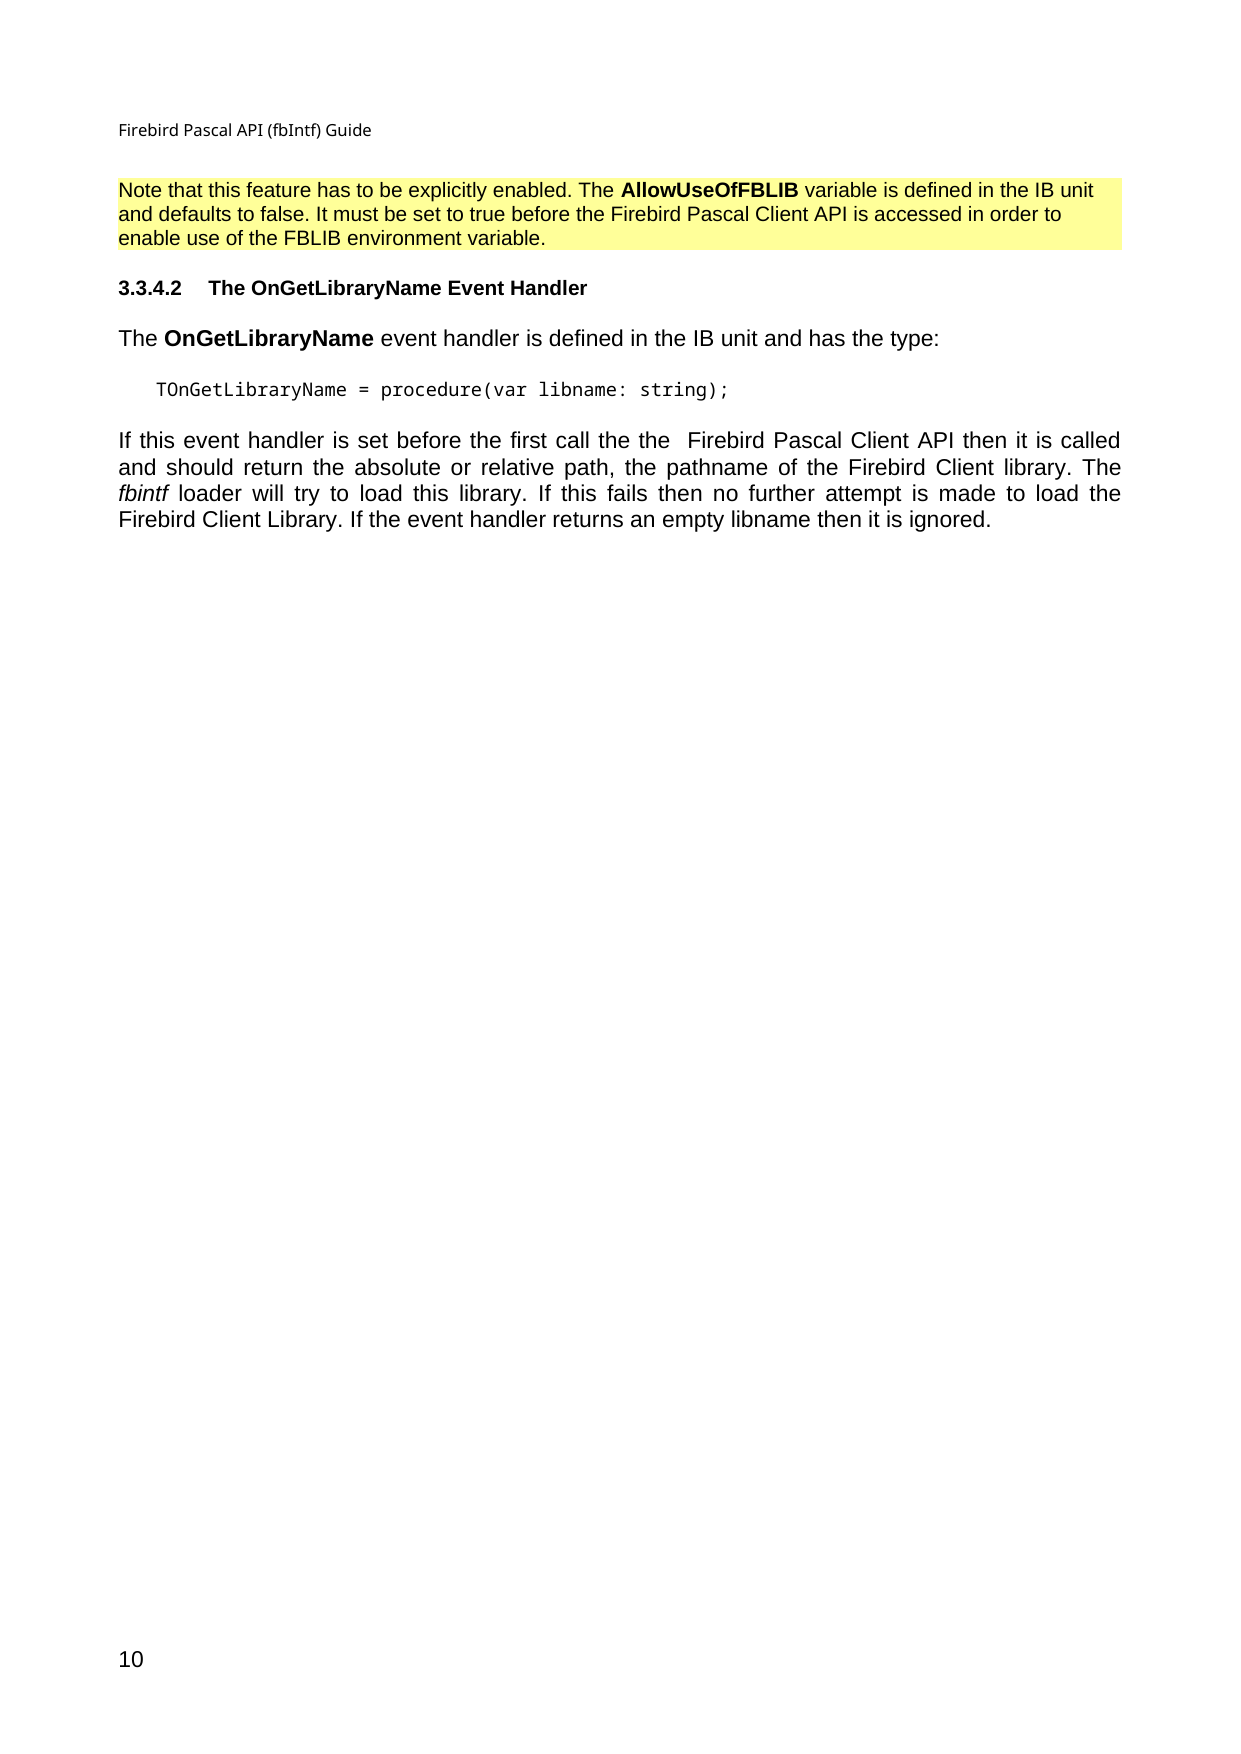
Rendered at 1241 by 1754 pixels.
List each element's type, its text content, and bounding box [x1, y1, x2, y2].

text TOnGetLibraryName = procedure(var libname: string); [156, 376, 1122, 402]
text If this event handler is set before the first call the the Firebird Pascal Client API then it is called and should return the absolute or relative path, the pathname of the Firebird Client library. The fbintf loader will try to load this library. If this fails then no further attempt is made to load the Firebird Client Library. If the event handler returns an empty libname then it is ignored. [118, 427, 1122, 533]
text The OnGetLibraryName event handler is defined in the IB unit and has the type: [118, 325, 1122, 351]
subtitle The OnGetLibraryName Event Handler [118, 276, 1122, 299]
text Note that this feature has to be explicitly enabled. The AllowUseOfFBLIB variable is defined in the IB unit and defaults to false. It must be set to true before the Firebird Pascal Client API is accessed in order to enable use of the FBLIB environment variable. [118, 178, 1122, 250]
